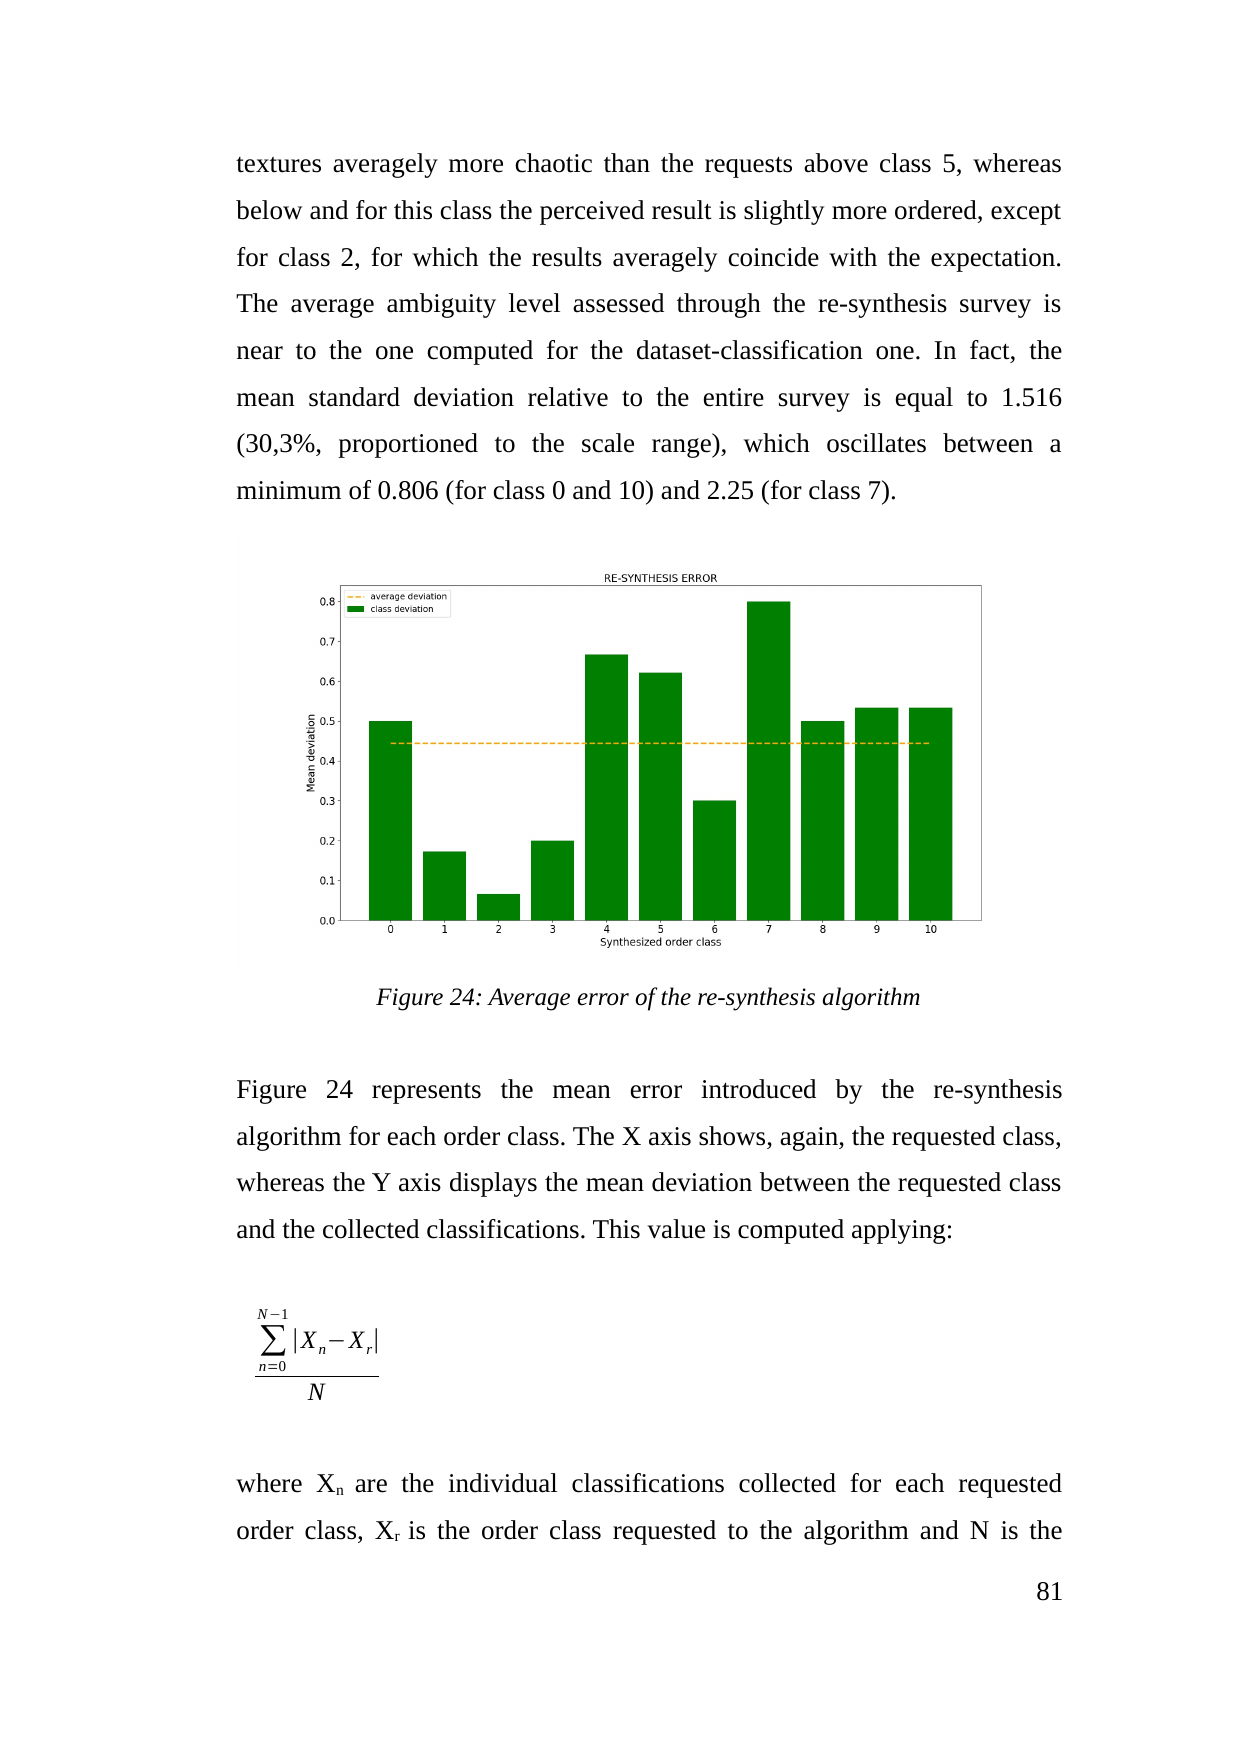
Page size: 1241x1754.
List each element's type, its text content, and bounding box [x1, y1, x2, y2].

text Figure 24: Average error of the re-synthesis algorithm [236, 968, 1063, 1011]
text textures averagely more chaotic than the requests above class 5, whereas below and for this class the perceived result is slightly more ordered, except for class 2, for which the results averagely coincide with the expectation. The average ambiguity level assessed through the re-synthesis survey is near to the one computed for the dataset-classification one. In fact, the mean standard deviation relative to the entire survey is equal to 1.516 (30,3%, proportioned to the scale range), which oscillates between a minimum of 0.806 (for class 0 and 10) and 2.25 (for class 7). [236, 148, 1063, 505]
picture [236, 533, 1063, 968]
text Figure 24 represents the mean error introduced by the re-synthesis algorithm for each order class. The X axis shows, again, the requested class, whereas the Y axis displays the mean deviation between the requested class and the collected classifications. This value is computed applying: [236, 1073, 1063, 1244]
text where Xn are the individual classifications collected for each requested order class, Xr is the order class requested to the algorithm and N is the [236, 1467, 1063, 1545]
